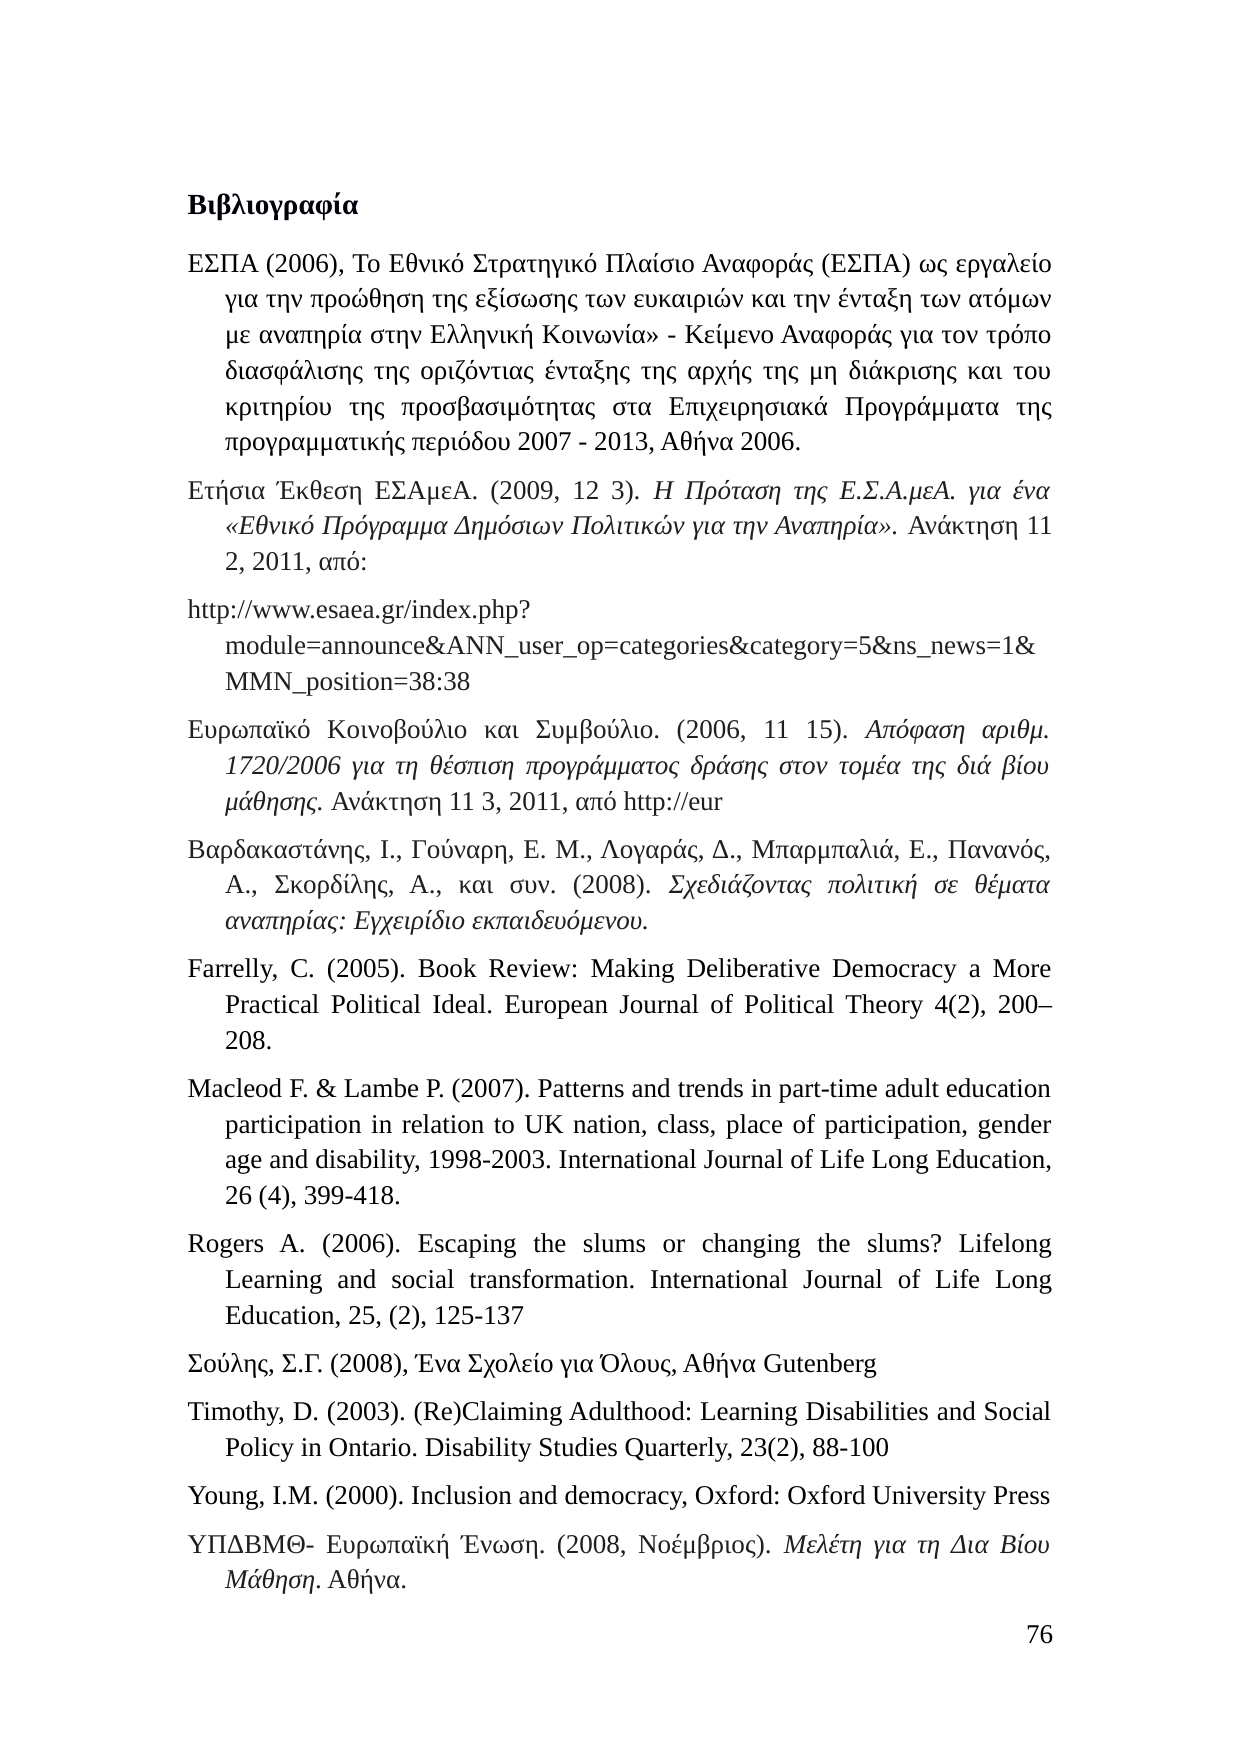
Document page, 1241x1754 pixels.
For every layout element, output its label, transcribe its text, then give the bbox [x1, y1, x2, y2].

text ΕΣΠΑ (2006), Το Εθνικό Στρατηγικό Πλαίσιο Αναφοράς (ΕΣΠΑ) ως εργαλείο για την προώθηση της εξίσωσης των ευκαιριών και την ένταξη των ατόμων με αναπηρία στην Ελληνική Κοινωνία» - Κείμενο Αναφοράς για τον τρόπο διασφάλισης της οριζόντιας ένταξης της αρχής της μη διάκρισης και του κριτηρίου της προσβασιμότητας στα Επιχειρησιακά Προγράμματα της προγραμματικής περιόδου 2007 - 2013, Αθήνα 2006. [187, 247, 1053, 457]
text Timothy, D. (2003). (Re)Claiming Adulthood: Learning Disabilities and Social Policy in Ontario. Disability Studies Quarterly, 23(2), 88-100 [187, 1396, 1053, 1462]
text http://www.esaea.gr/index.php?module=announce&ANN_user_op=categories&category=5&ns_news=1&MMN_position=38:38 [187, 593, 1053, 696]
text Young, I.M. (2000). Inclusion and democracy, Oxford: Oxford University Press [187, 1479, 1053, 1511]
text Rogers A. (2006). Escaping the slums or changing the slums? Lifelong Learning and social transformation. International Journal of Life Long Education, 25, (2), 125-137 [187, 1228, 1053, 1330]
text Macleod F. & Lambe P. (2007). Patterns and trends in part-time adult education participation in relation to UK nation, class, place of participation, gender age and disability, 1998-2003. International Journal of Life Long Education, 26 (4), 399-418. [187, 1072, 1053, 1211]
text ΥΠΔΒΜΘ- Ευρωπαϊκή Ένωση. (2008, Νοέμβριος). Μελέτη για τη Δια Βίου Μάθηση. Αθήνα. [187, 1528, 1053, 1594]
text Ετήσια Έκθεση ΕΣΑμεΑ. (2009, 12 3). Η Πρόταση της Ε.Σ.Α.μεΑ. για ένα «Εθνικό Πρόγραμμα Δημόσιων Πολιτικών για την Αναπηρία». Ανάκτηση 11 2, 2011, από: [187, 474, 1053, 576]
text Σούλης, Σ.Γ. (2008), Ένα Σχολείο για Όλους, Αθήνα Gutenberg [187, 1347, 1053, 1378]
text Βαρδακαστάνης, Ι., Γούναρη, Ε. Μ., Λογαράς, Δ., Μπαρμπαλιά, Ε., Πανανός, Α., Σκορδίλης, Α., και συν. (2008). Σχεδιάζοντας πολιτική σε θέματα αναπηρίας: Εγχειρίδιο εκπαιδευόμενου. [187, 833, 1053, 935]
text Ευρωπαϊκό Κοινοβούλιο και Συμβούλιο. (2006, 11 15). Απόφαση αριθμ. 1720/2006 για τη θέσπιση προγράμματος δράσης στον τομέα της διά βίου μάθησης. Ανάκτηση 11 3, 2011, από http://eur [187, 713, 1053, 816]
subtitle Βιβλιογραφία [187, 187, 1053, 221]
text Farrelly, C. (2005). Book Review: Making Deliberative Democracy a More Practical Political Ideal. European Journal of Political Theory 4(2), 200–208. [187, 952, 1053, 1055]
